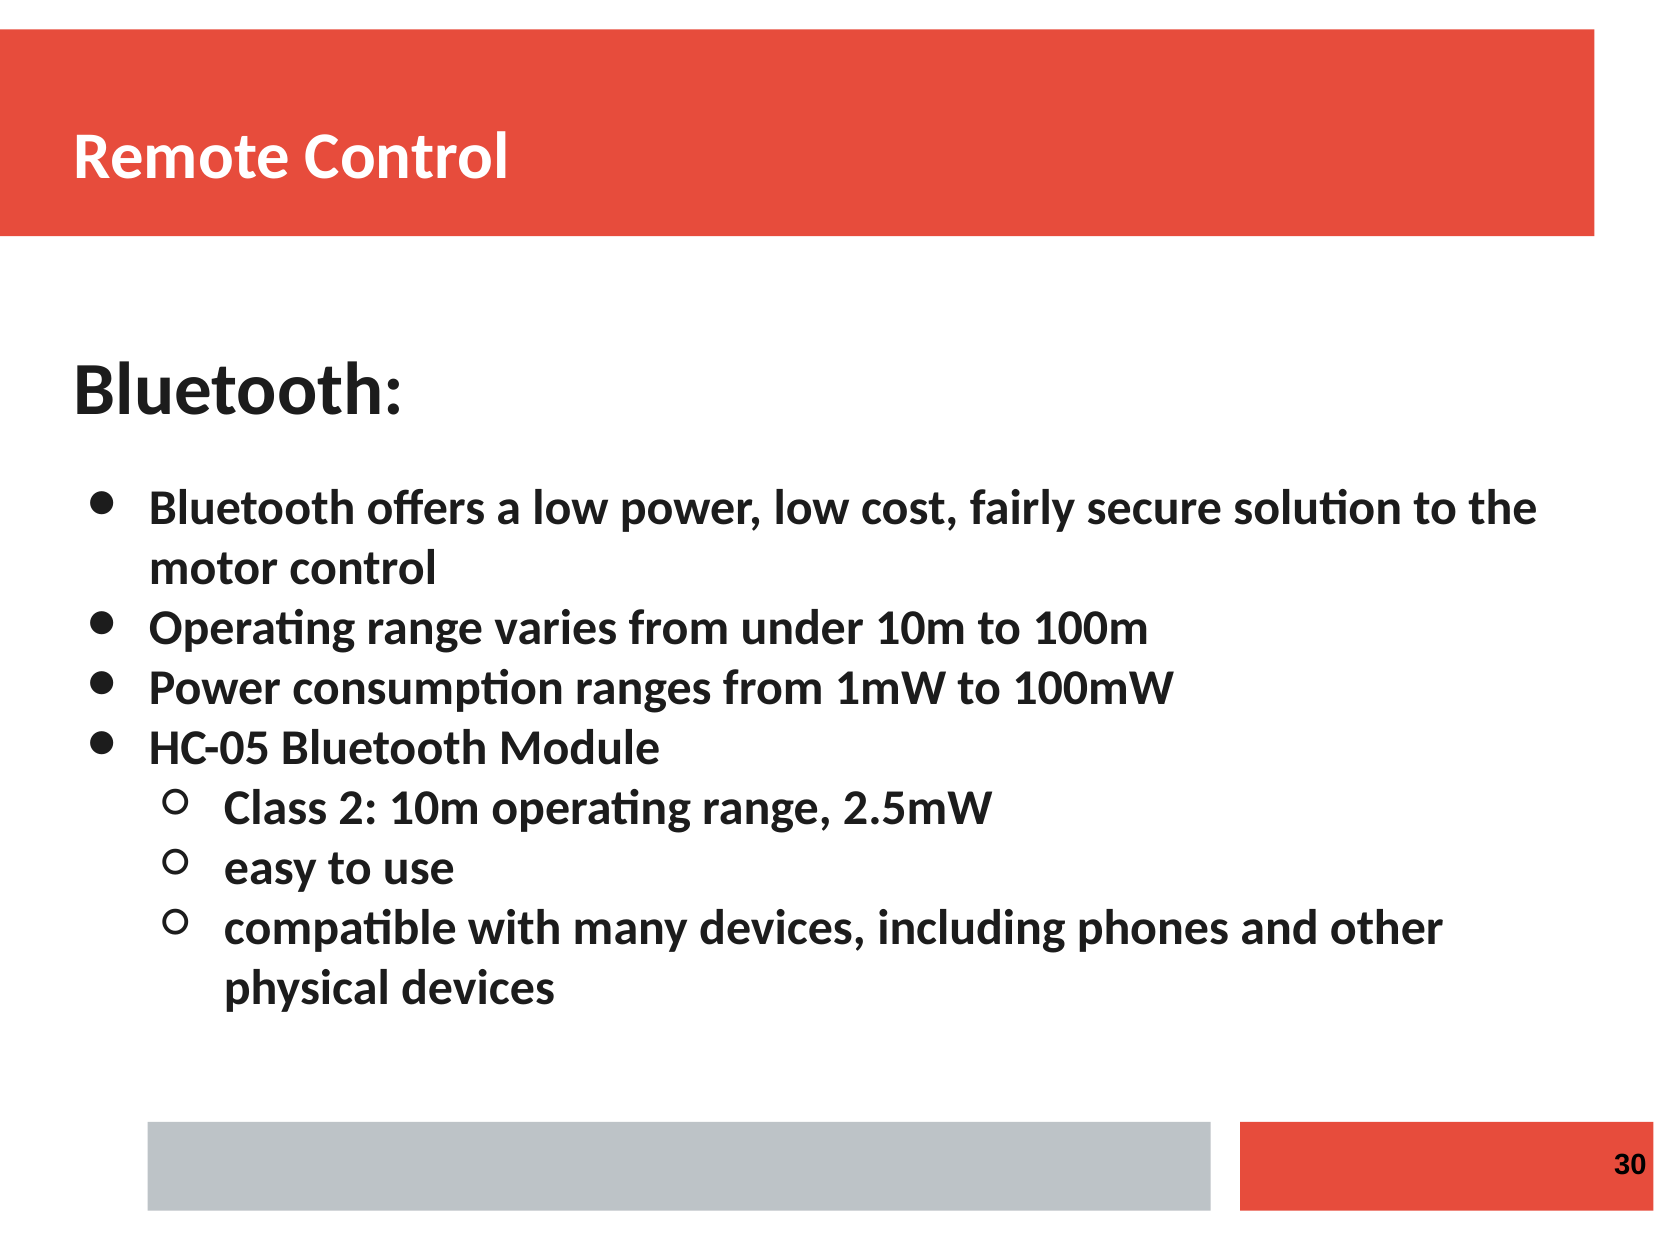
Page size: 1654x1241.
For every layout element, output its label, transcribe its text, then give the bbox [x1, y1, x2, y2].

slide_number [1547, 1145, 1647, 1241]
title Remote Control [59, 59, 1595, 207]
list Bluetooth: Bluetooth offers a low power, low cost, fairly secure solution to the motor control Operating range varies from under 10m to 100m Power consumption ranges from 1mW to 100mW HC-05 Bluetooth Module Class 2: 10m operating range, 2.5mW easy to use compatible with many devices, including phones and other physical devices [59, 324, 1565, 1093]
